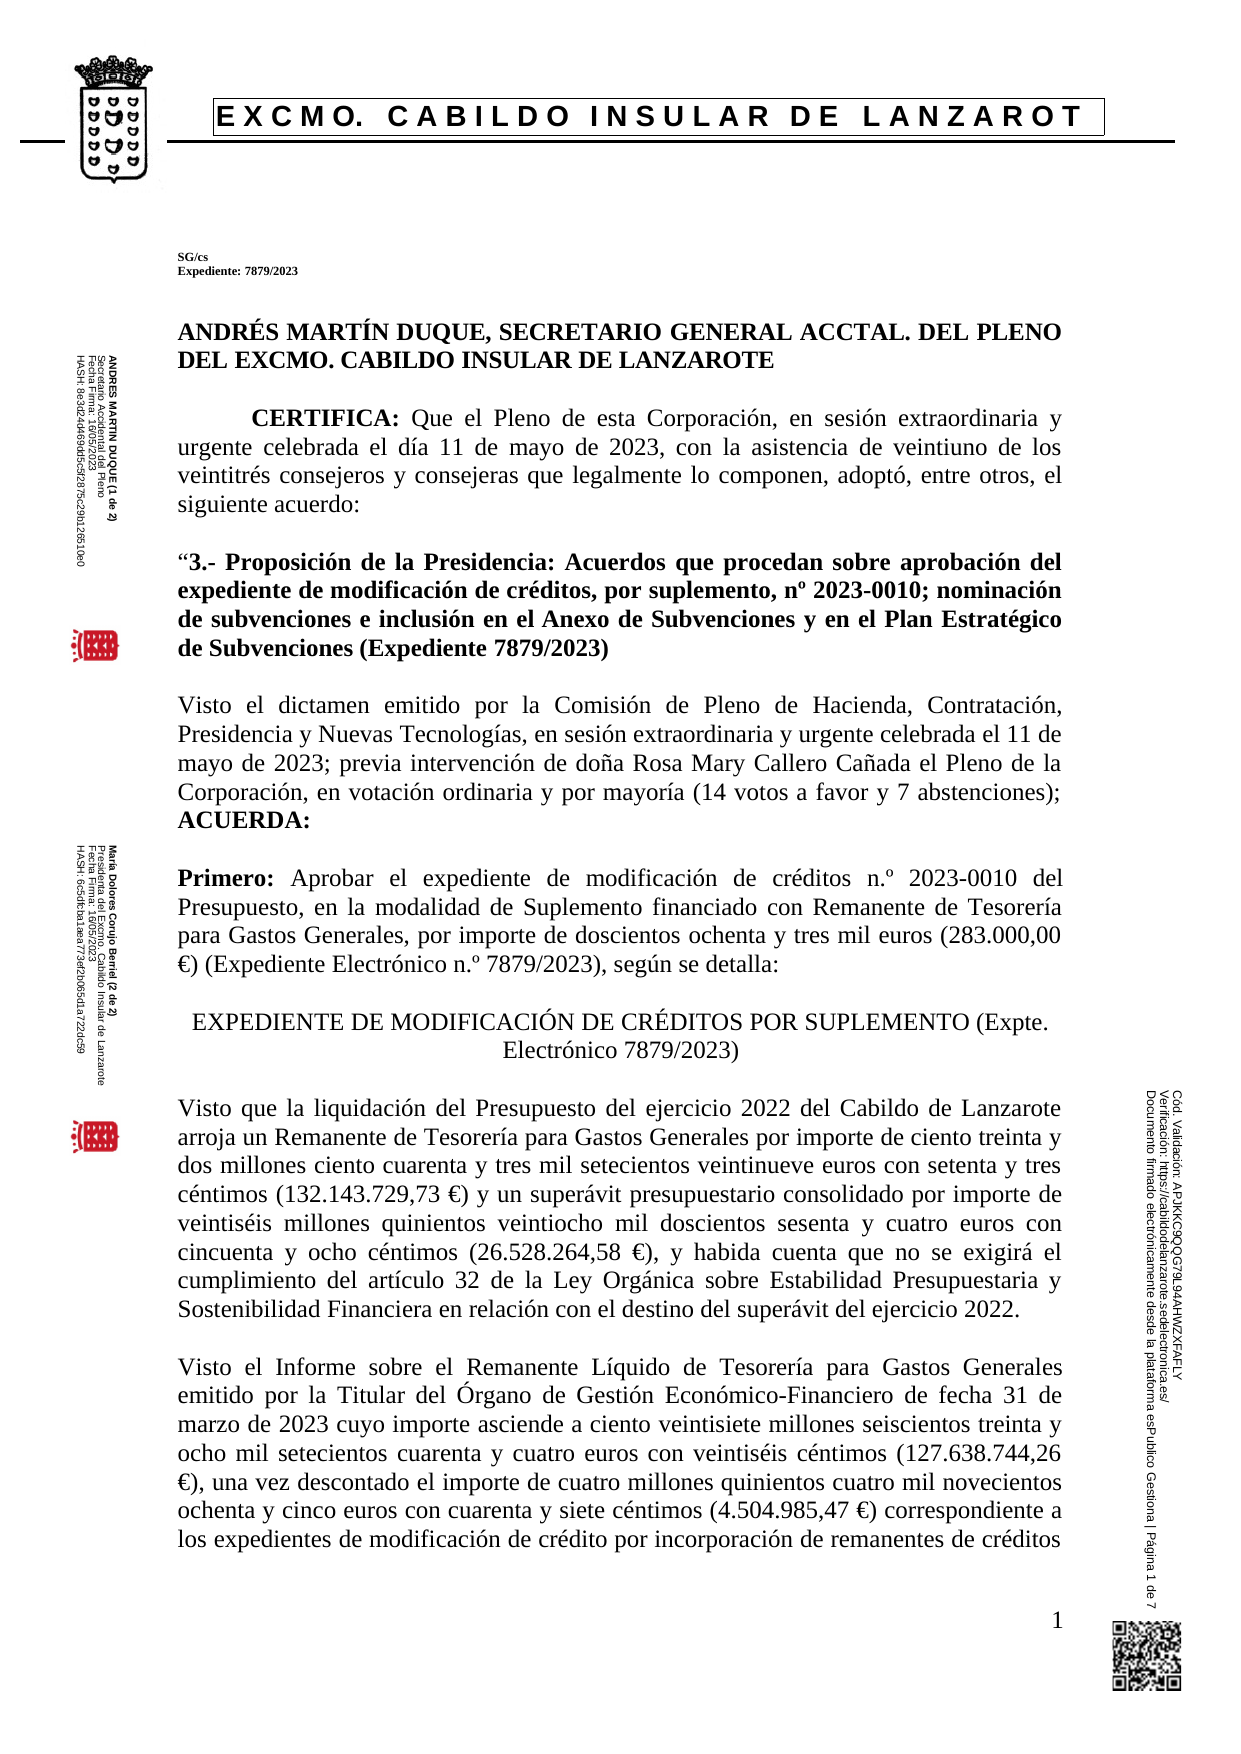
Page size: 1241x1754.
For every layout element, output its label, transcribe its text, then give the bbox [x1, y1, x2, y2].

text EXPEDIENTE DE MODIFICACIÓN DE CRÉDITOS POR SUPLEMENTO (Expte. [148, 1007, 1092, 1036]
text María Dolores Corujo Berriel (2 de 2) [107, 846, 119, 1116]
text SG/cs [177, 250, 1192, 264]
text Primero: Aprobar el expediente de modificación de créditos n.º 2023-0010 del Presupuesto, en la modalidad de Suplemento financiado con Remanente de Tesorería para Gastos Generales, por importe de doscientos ochenta y tres mil euros (283.000,00 [177, 863, 1063, 949]
text HASH: 8e3d24d469dd5c5f2875c29b126510e0 [76, 355, 86, 625]
picture [68, 625, 121, 665]
text HASH: 6c5dfcba1aea773ef2b065d1a722dc59 [76, 846, 86, 1116]
text Visto el Informe sobre el Remanente Líquido de Tesorería para Gastos Generales emitido por la Titular del Órgano de Gestión Económico-Financiero de fecha 31 de marzo de 2023 cuyo importe asciende a ciento veintisiete millones seiscientos treinta y ocho mil setecientos cuarenta y cuatro euros con veintiséis céntimos (127.638.744,26 [177, 1352, 1063, 1467]
text Electrónico 7879/2023) [148, 1036, 1093, 1064]
text Expediente: 7879/2023 [177, 264, 1192, 278]
picture [65, 39, 167, 193]
picture [68, 1116, 121, 1156]
text Presidenta del Excmo. Cabildo Insular de Lanzarote Fecha Firma: 16/05/2023 [86, 846, 107, 1110]
text Secretario Accidental del Pleno Fecha Firma: 16/05/2023 [86, 355, 107, 502]
text Visto que la liquidación del Presupuesto del ejercicio 2022 del Cabildo de Lanzarote arroja un Remanente de Tesorería para Gastos Generales por importe de ciento treinta y dos millones ciento cuarenta y tres mil setecientos veintinueve euros con setenta y tres céntimos (132.143.729,73 €) y un superávit presupuestario consolidado por importe de veintiséis millones quinientos veintiocho mil doscientos sesenta y cuatro euros con cincuenta y ocho céntimos (26.528.264,58 €), y habida cuenta que no se exigirá el cumplimiento del artículo 32 de la Ley Orgánica sobre Estabilidad Presupuestaria y Sostenibilidad Financiera en relación con el destino del superávit del ejercicio 2022. [177, 1093, 1063, 1323]
text CERTIFICA: Que el Pleno de esta Corporación, en sesión extraordinaria y urgente celebrada el día 11 de mayo de 2023, con la asistencia de veintiuno de los veintitrés consejeros y consejeras que legalmente lo componen, adoptó, entre otros, el siguiente acuerdo: [177, 403, 1063, 518]
text Visto el dictamen emitido por la Comisión de Pleno de Hacienda, Contratación, Presidencia y Nuevas Tecnologías, en sesión extraordinaria y urgente celebrada el 11 de mayo de 2023; previa intervención de doña Rosa Mary Callero Cañada el Pleno de la Corporación, en votación ordinaria y por mayoría (14 votos a favor y 7 abstenciones); ACUERDA: [177, 691, 1062, 834]
text €), una vez descontado el importe de cuatro millones quinientos cuatro mil novecientos ochenta y cinco euros con cuarenta y siete céntimos (4.504.985,47 €) correspondiente a los expedientes de modificación de crédito por incorporación de remanentes de créditos [177, 1467, 1063, 1553]
text Documento firmado electrónicamente desde la plataforma esPublico Gestiona | Página 1 de 7 [1145, 1091, 1158, 1611]
subtitle ANDRÉS MARTÍN DUQUE, SECRETARIO GENERAL ACCTAL. DEL PLENO DEL EXCMO. CABILDO INSULAR DE LANZAROTE [177, 317, 1062, 374]
text Verificación: https://cabildodelanzarote.sedelectronica.es/ [1158, 1091, 1171, 1611]
text ANDRES MARTIN DUQUE (1 de 2) [107, 355, 119, 625]
picture [1112, 1621, 1182, 1691]
text 1 [58, 1606, 1063, 1634]
text €) (Expediente Electrónico n.º 7879/2023), según se detalla: [177, 949, 1192, 978]
text Cód. Validación: APJKKC9QQG79L94AHWZXFAFLY [1171, 1091, 1184, 1611]
subtitle “3.- Proposición de la Presidencia: Acuerdos que procedan sobre aprobación del expediente de modificación de créditos, por suplemento, nº 2023-0010; nominación de subvenciones e inclusión en el Anexo de Subvenciones y en el Plan Estratégico de Subvenciones (Expediente 7879/2023) [177, 547, 1062, 662]
